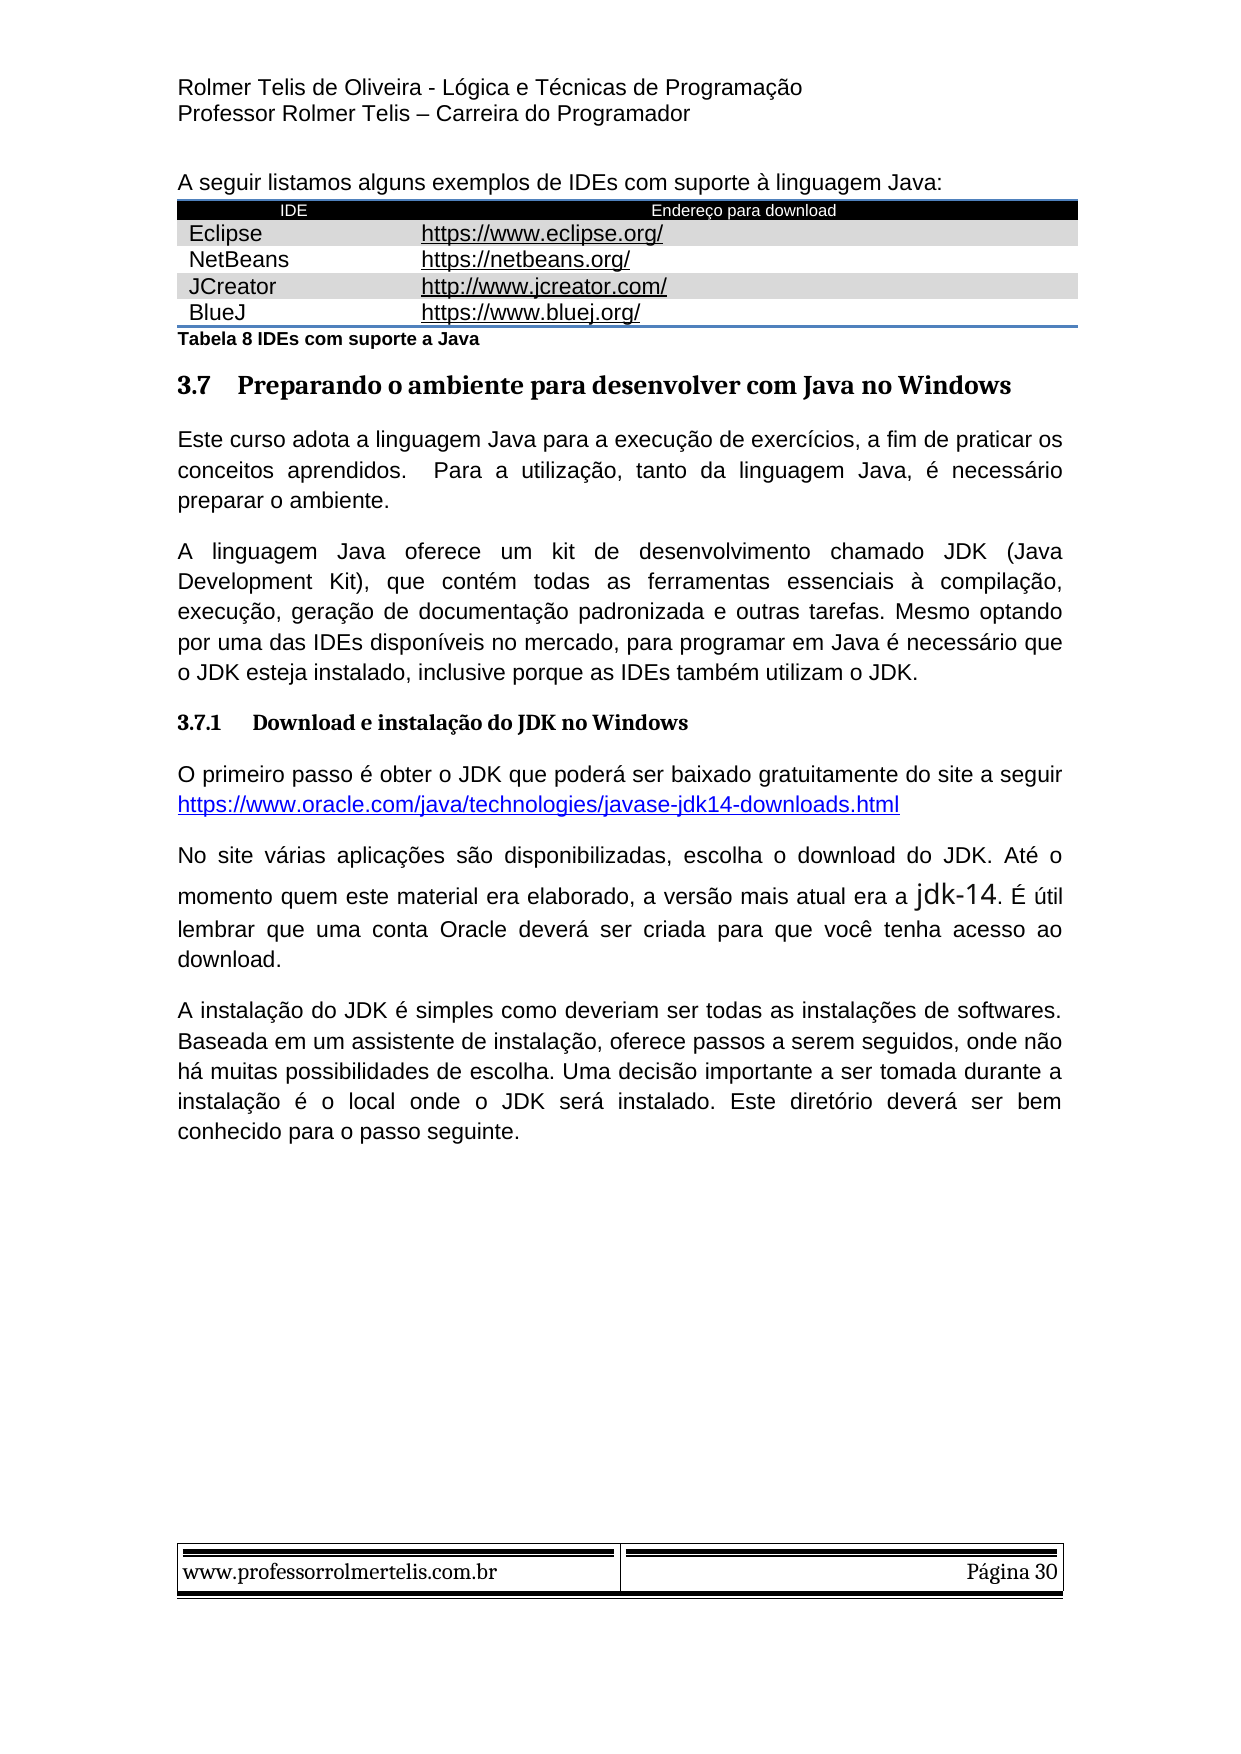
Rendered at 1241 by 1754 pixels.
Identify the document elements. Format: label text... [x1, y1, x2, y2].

table_cell https://netbeans.org/ [410, 246, 1078, 273]
table_cell BlueJ [177, 299, 410, 325]
text Tabela 8 IDEs com suporte a Java [177, 328, 1063, 349]
table_header IDE [177, 201, 410, 220]
text A linguagem Java oferece um kit de desenvolvimento chamado JDK (Java Development Kit), que contém todas as ferramentas essenciais à compilação, execução, geração de documentação padronizada e outras tarefas. Mesmo optando por uma das IDEs disponíveis no mercado, para programar em Java é necessário que o JDK esteja instalado, inclusive porque as IDEs também utilizam o JDK. [177, 538, 1063, 685]
table_cell https://www.bluej.org/ [410, 299, 1078, 325]
subtitle Preparando o ambiente para desenvolver com Java no Windows [177, 370, 1063, 401]
text No site várias aplicações são disponibilizadas, escolha o download do JDK. Até o momento quem este material era elaborado, a versão mais atual era a jdk-14. É útil lembrar que uma conta Oracle deverá ser criada para que você tenha acesso ao download. [177, 842, 1063, 973]
table_cell NetBeans [177, 246, 410, 273]
text A instalação do JDK é simples como deveriam ser todas as instalações de softwares. Baseada em um assistente de instalação, oferece passos a serem seguidos, onde não há muitas possibilidades de escolha. Uma decisão importante a ser tomada durante a instalação é o local onde o JDK será instalado. Este diretório deverá ser bem conhecido para o passo seguinte. [177, 997, 1063, 1145]
table_cell https://www.eclipse.org/ [410, 220, 1078, 246]
table_cell Eclipse [177, 220, 410, 246]
table_cell JCreator [177, 273, 410, 299]
table_header Endereço para download [410, 201, 1078, 220]
text O primeiro passo é obter o JDK que poderá ser baixado gratuitamente do site a seguir https://www.oracle.com/java/technologies/javase-jdk14-downloads.html [177, 761, 1063, 817]
text Este curso adota a linguagem Java para a execução de exercícios, a fim de praticar os conceitos aprendidos. Para a utilização, tanto da linguagem Java, é necessário preparar o ambiente. [177, 426, 1063, 513]
subtitle Download e instalação do JDK no Windows [177, 710, 1063, 736]
text A seguir listamos alguns exemplos de IDEs com suporte à linguagem Java: [177, 168, 1063, 195]
table_cell http://www.jcreator.com/ [410, 273, 1078, 299]
